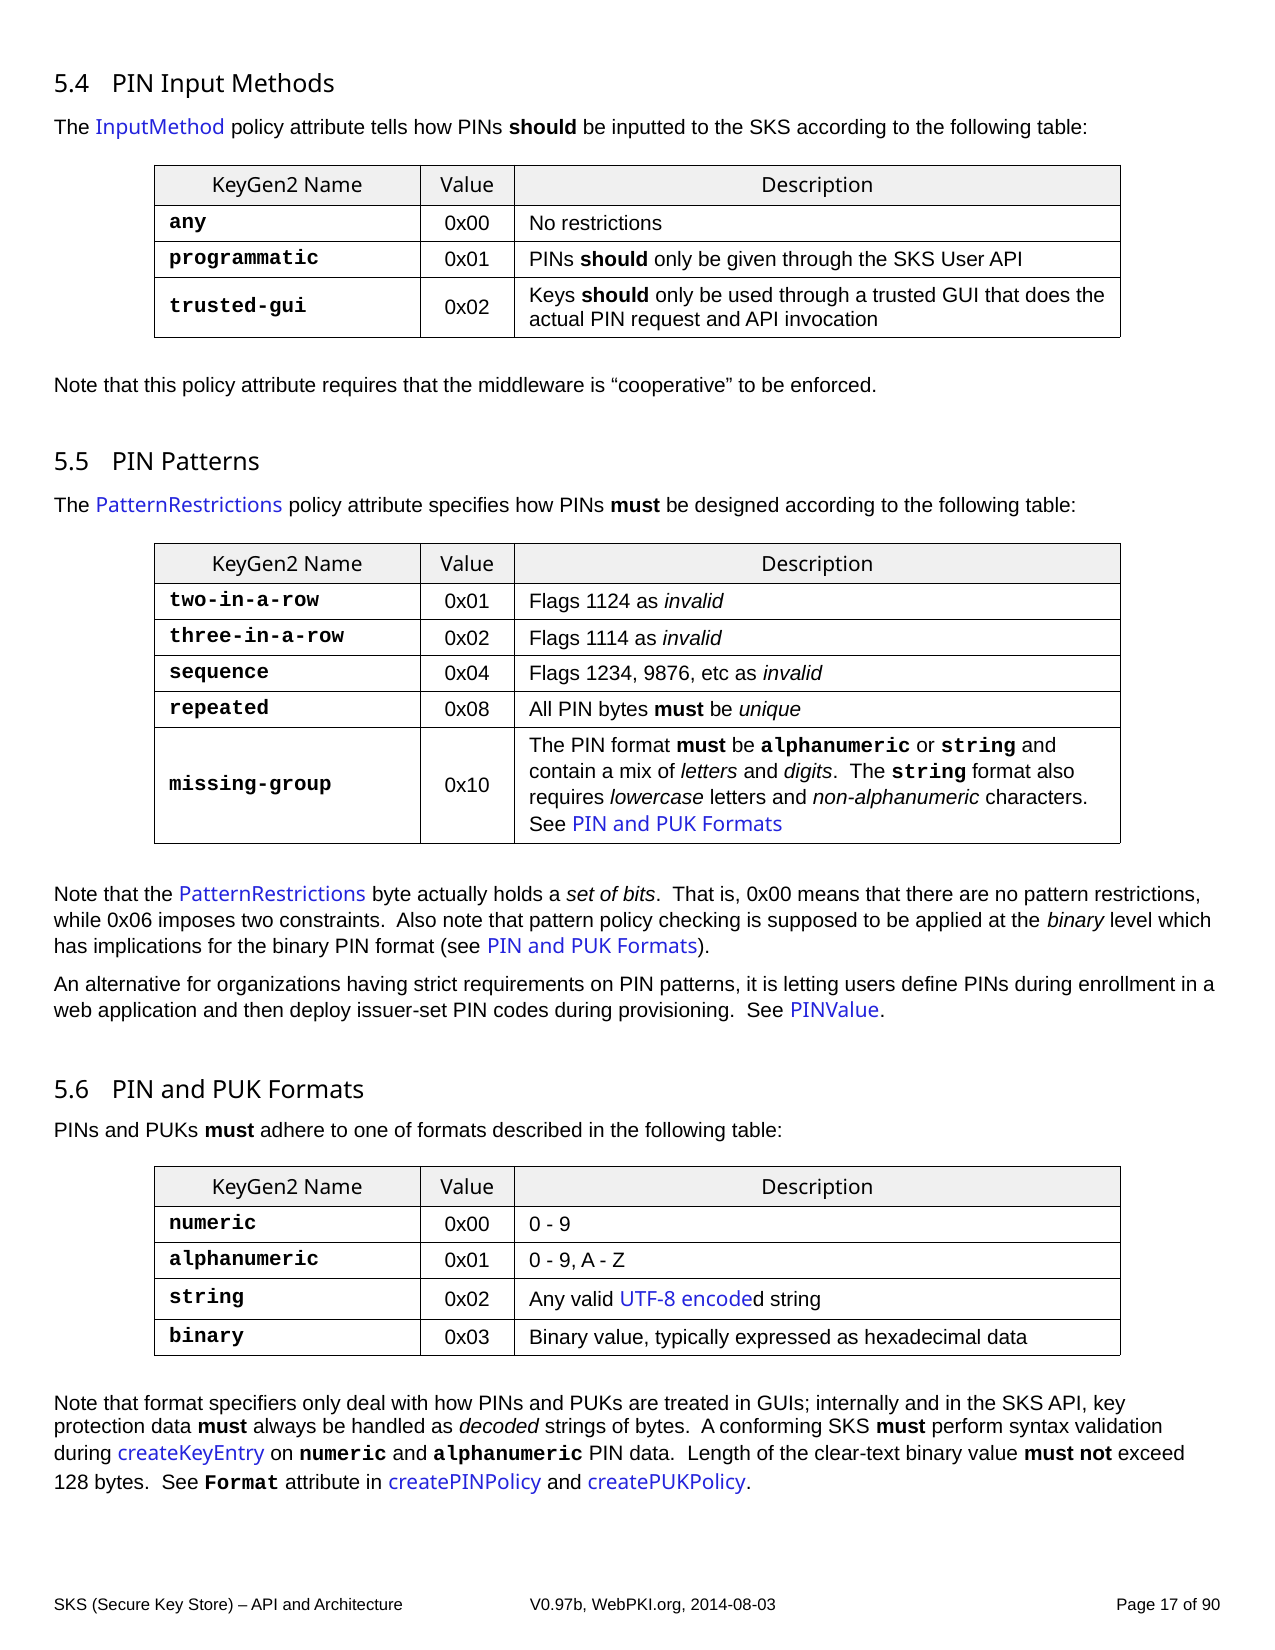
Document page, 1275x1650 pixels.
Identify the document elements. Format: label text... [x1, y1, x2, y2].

table_cell repeated [155, 692, 420, 727]
text Note that the PatternRestrictions byte actually holds a set of bits. That is, 0x00 means that there are no pattern restrictions, while 0x06 imposes two constraints. Also note that pattern policy checking is supposed to be applied at the binary level which has implications for the binary PIN format (see PIN and PUK Formats). [54, 879, 1221, 960]
text An alternative for organizations having strict requirements on PIN patterns, it is letting users define PINs during enrollment in a web application and then deploy issuer-set PIN codes during provisioning. See PINValue. [54, 972, 1221, 1024]
subtitle PIN Patterns [54, 444, 1221, 478]
table_cell 0x02 [421, 620, 514, 655]
table_cell Keys should only be used through a trusted GUI that does the actual PIN request and API invocation [515, 278, 1120, 337]
table_header Description [515, 1167, 1120, 1206]
text The PatternRestrictions policy attribute specifies how PINs must be designed according to the following table: [54, 491, 1221, 543]
table_cell The PIN format must be alphanumeric or string and contain a mix of letters and digits. The string format also requires lowercase letters and non-alphanumeric characters. See PIN and PUK Formats [515, 728, 1120, 843]
table_cell programmatic [155, 242, 420, 277]
table_header Description [515, 166, 1120, 205]
table_cell 0x10 [421, 728, 514, 843]
table_cell 0x02 [421, 1279, 514, 1318]
table_cell two-in-a-row [155, 584, 420, 619]
text Note that this policy attribute requires that the middleware is “cooperative” to be enforced. [54, 373, 1221, 397]
table_cell three-in-a-row [155, 620, 420, 655]
table_cell 0x03 [421, 1320, 514, 1354]
table_cell numeric [155, 1207, 420, 1242]
table_cell 0x04 [421, 656, 514, 691]
table_cell 0x00 [421, 1207, 514, 1242]
table_cell Flags 1124 as invalid [515, 584, 1120, 619]
table_cell alphanumeric [155, 1243, 420, 1278]
table_header Value [421, 544, 514, 583]
table_cell string [155, 1279, 420, 1318]
table_cell 0x01 [421, 1243, 514, 1278]
table_cell 0x01 [421, 242, 514, 277]
table_cell 0x00 [421, 206, 514, 241]
table_header KeyGen2 Name [155, 544, 420, 583]
table_cell Binary value, typically expressed as hexadecimal data [515, 1320, 1120, 1354]
table_cell any [155, 206, 420, 241]
table_cell Flags 1234, 9876, etc as invalid [515, 656, 1120, 691]
subtitle PIN Input Methods [54, 66, 1221, 100]
table_cell 0x08 [421, 692, 514, 727]
table_cell All PIN bytes must be unique [515, 692, 1120, 727]
text PINs and PUKs must adhere to one of formats described in the following table: [54, 1118, 1221, 1166]
table_cell trusted-gui [155, 278, 420, 337]
table_header Value [421, 1167, 514, 1206]
table_cell 0x01 [421, 584, 514, 619]
text The InputMethod policy attribute tells how PINs should be inputted to the SKS according to the following table: [54, 112, 1221, 164]
table_cell sequence [155, 656, 420, 691]
table_cell Flags 1114 as invalid [515, 620, 1120, 655]
table_header KeyGen2 Name [155, 166, 420, 205]
table_cell 0x02 [421, 278, 514, 337]
table_cell No restrictions [515, 206, 1120, 241]
table_cell 0 - 9 [515, 1207, 1120, 1242]
text Note that format specifiers only deal with how PINs and PUKs are treated in GUIs; internally and in the SKS API, key protection data must always be handled as decoded strings of bytes. A conforming SKS must perform syntax validation during createKeyEntry on numeric and alphanumeric PIN data. Length of the clear-text binary value must not exceed 128 bytes. See Format attribute in createPINPolicy and createPUKPolicy. [54, 1390, 1221, 1495]
table_header Description [515, 544, 1120, 583]
table_header KeyGen2 Name [155, 1167, 420, 1206]
table_cell 0 - 9, A - Z [515, 1243, 1120, 1278]
table_cell PINs should only be given through the SKS User API [515, 242, 1120, 277]
table_header Value [421, 166, 514, 205]
table_cell Any valid UTF-8 encoded string [515, 1279, 1120, 1318]
table_cell missing-group [155, 728, 420, 843]
table_cell binary [155, 1320, 420, 1354]
subtitle PIN and PUK Formats [54, 1071, 1221, 1106]
